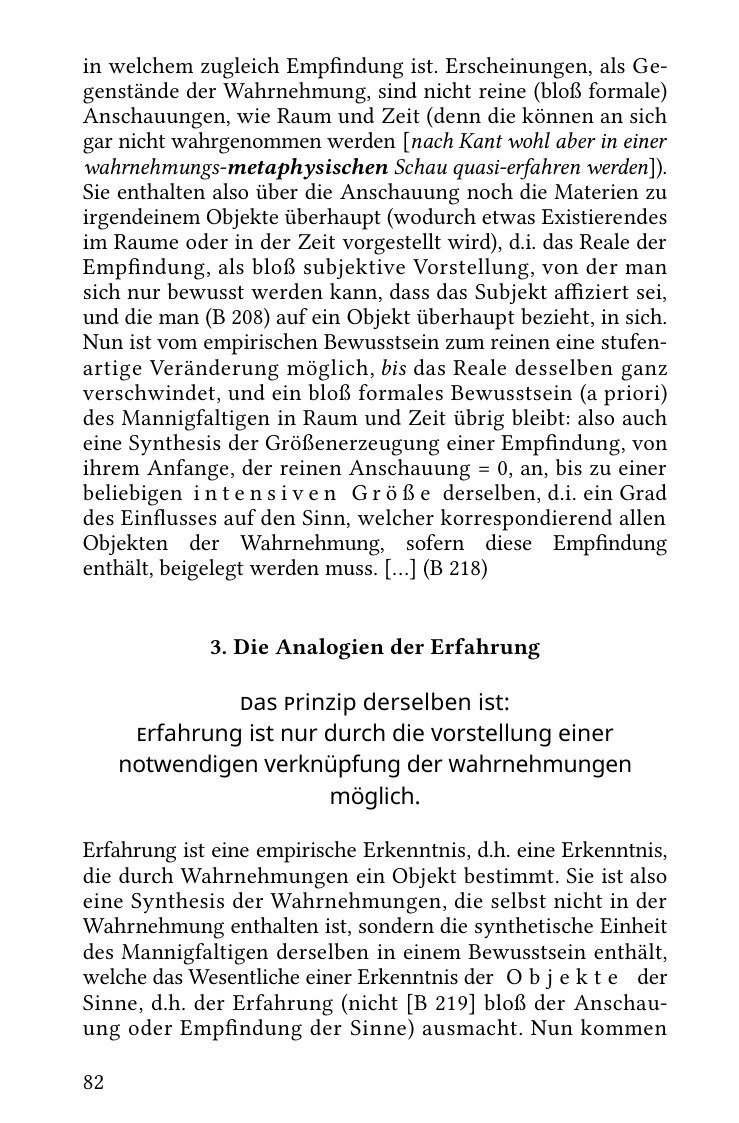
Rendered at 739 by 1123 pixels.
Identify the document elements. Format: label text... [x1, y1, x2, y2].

text Erfahrung ist nur durch die Vorstellung einer [83, 717, 667, 748]
text Erfahrung ist eine empirische Erkenntnis, d.h. eine Erkenntnis, die durch Wahrnehmungen ein Objekt bestimmt. Sie ist also eine Synthesis der Wahrnehmungen, die selbst nicht in der Wahrnehmung enthalten ist, sondern die synthetische Einheit des Mannigfaltigen derselben in einem Bewusstsein enthält, welche das Wesentliche einer Erkenntnis der Objekte der Sinne, d.h. der Erfahrung (nicht [B 219] bloß der Anschau­ung oder Empfindung der Sinne) ausmacht. Nun kommen [83, 837, 667, 1041]
text 3. Die Analogien der Erfahrung [83, 634, 667, 660]
text Das Prinzip derselben ist: [83, 686, 667, 717]
text notwendigen Verknüpfung der Wahrnehmungen möglich. [83, 748, 667, 811]
text in welchem zugleich Empfindung ist. Erscheinungen, als Ge­genstände der Wahrnehmung, sind nicht reine (bloß formale) Anschauungen, wie Raum und Zeit (denn die können an sich gar nicht wahrgenommen werden [nach Kant wohl aber in einer wahrnehmungs-metaphysischen Schau quasi-erfahren werden]). Sie enthalten also über die Anschauung noch die Materien zu irgendeinem Objekte überhaupt (wodurch etwas Existierendes im Raume oder in der Zeit vorgestellt wird), d.i. das Reale der Empfindung, als bloß subjektive Vorstellung, von der man sich nur bewusst werden kann, dass das Subjekt affiziert sei, und die man (B 208) auf ein Objekt überhaupt bezieht, in sich. Nun ist vom empirischen Bewusstsein zum reinen eine stufen­artige Veränderung möglich, bis das Reale desselben ganz verschwindet, und ein bloß formales Bewusstsein (a priori) des Mannigfaltigen in Raum und Zeit übrig bleibt: also auch eine Synthesis der Größenerzeugung einer Empfindung, von ihrem Anfange, der reinen Anschauung = 0, an, bis zu einer beliebigen intensiven Größe derselben, d.i. ein Grad des Einflusses auf den Sinn, welcher korrespondierend allen Objekten der Wahrnehmung, sofern diese Empfindung enthält, beigelegt werden muss. […] (B 218) [83, 53, 667, 581]
